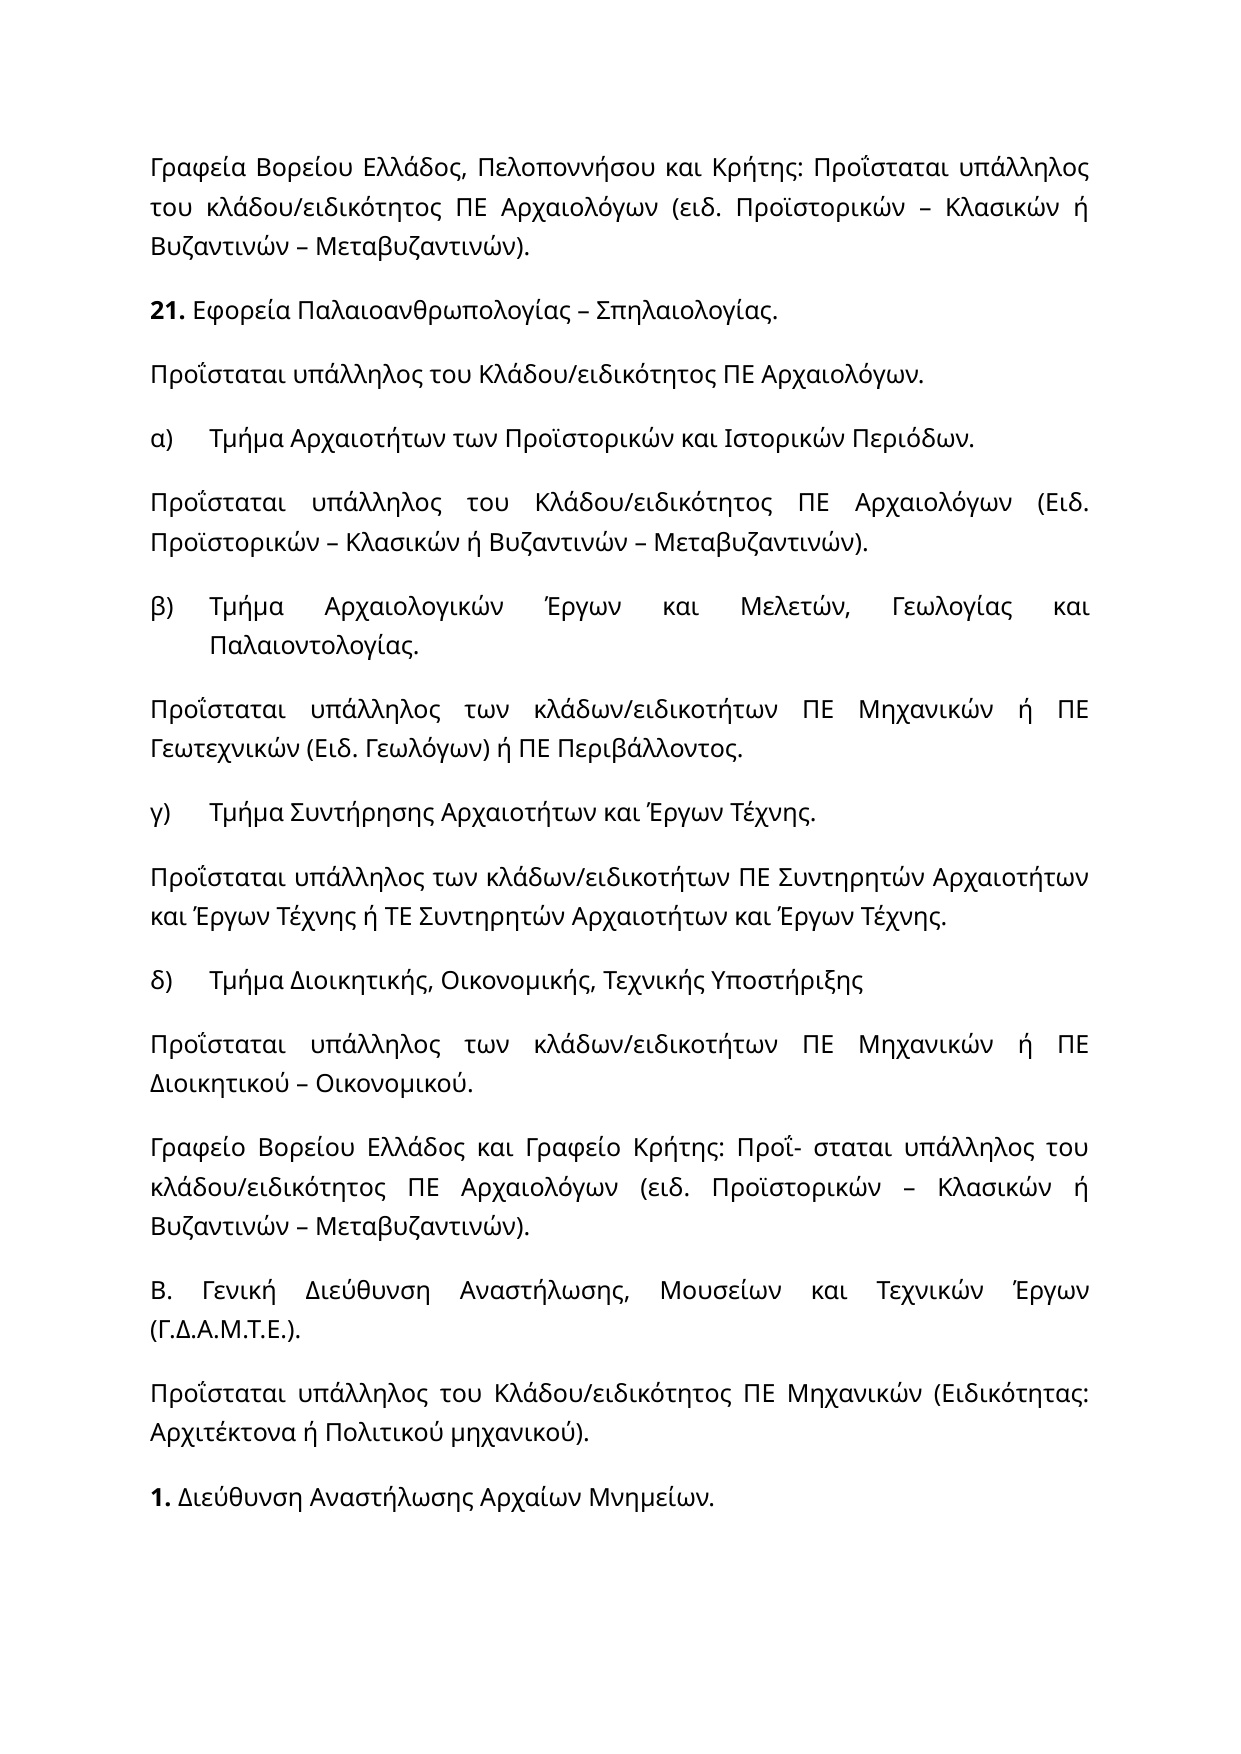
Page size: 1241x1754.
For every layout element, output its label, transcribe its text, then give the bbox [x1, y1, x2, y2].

text 1. Διεύθυνση Αναστήλωσης Αρχαίων Μνημείων. [150, 1479, 1090, 1513]
list α) Τμήμα Αρχαιοτήτων των Προϊστορικών και Ιστορικών Περιόδων. [150, 421, 1090, 455]
text Προΐσταται υπάλληλος των κλάδων/ειδικοτήτων ΠΕ Μηχανικών ή ΠΕ Διοικητικού – Οικονομικού. [150, 1027, 1090, 1100]
text Προΐσταται υπάλληλος των κλάδων/ειδικοτήτων ΠΕ Μηχανικών ή ΠΕ Γεωτεχνικών (Ειδ. Γεωλόγων) ή ΠΕ Περιβάλλοντος. [150, 692, 1090, 765]
text Προΐσταται υπάλληλος του Κλάδου/ειδικότητος ΠΕ Αρχαιολόγων (Ειδ. Προϊστορικών – Κλασικών ή Βυζαντινών – Μεταβυζαντινών). [150, 485, 1090, 558]
text Γραφείο Βορείου Ελλάδος και Γραφείο Κρήτης: Προΐ- σταται υπάλληλος του κλάδου/ειδικότητος ΠΕ Αρχαιολόγων (ειδ. Προϊστορικών – Κλασικών ή Βυζαντινών – Μεταβυζαντινών). [150, 1130, 1090, 1242]
list δ) Τμήμα Διοικητικής, Οικονομικής, Τεχνικής Υποστήριξης [150, 962, 1090, 997]
text Β. Γενική Διεύθυνση Αναστήλωσης, Μουσείων και Τεχνικών Έργων (Γ.Δ.Α.Μ.Τ.Ε.). [150, 1272, 1090, 1346]
list β) Τμήμα Αρχαιολογικών Έργων και Μελετών, Γεωλογίας και Παλαιοντολογίας. [150, 588, 1090, 662]
text Προΐσταται υπάλληλος του Κλάδου/ειδικότητος ΠΕ Μηχανικών (Ειδικότητας: Αρχιτέκτονα ή Πολιτικού μηχανικού). [150, 1376, 1090, 1449]
text 21. Εφορεία Παλαιοανθρωπολογίας – Σπηλαιολογίας. [150, 292, 1090, 327]
text Γραφεία Βορείου Ελλάδος, Πελοποννήσου και Κρήτης: Προΐσταται υπάλληλος του κλάδου/ειδικότητος ΠΕ Αρχαιολόγων (ειδ. Προϊστορικών – Κλασικών ή Βυζαντινών – Μεταβυζαντινών). [150, 150, 1090, 262]
text Προΐσταται υπάλληλος του Κλάδου/ειδικότητος ΠΕ Αρχαιολόγων. [150, 357, 1090, 391]
list γ) Τμήμα Συντήρησης Αρχαιοτήτων και Έργων Τέχνης. [150, 795, 1090, 829]
text Προΐσταται υπάλληλος των κλάδων/ειδικοτήτων ΠΕ Συντηρητών Αρχαιοτήτων και Έργων Τέχνης ή ΤΕ Συντηρητών Αρχαιοτήτων και Έργων Τέχνης. [150, 859, 1090, 932]
